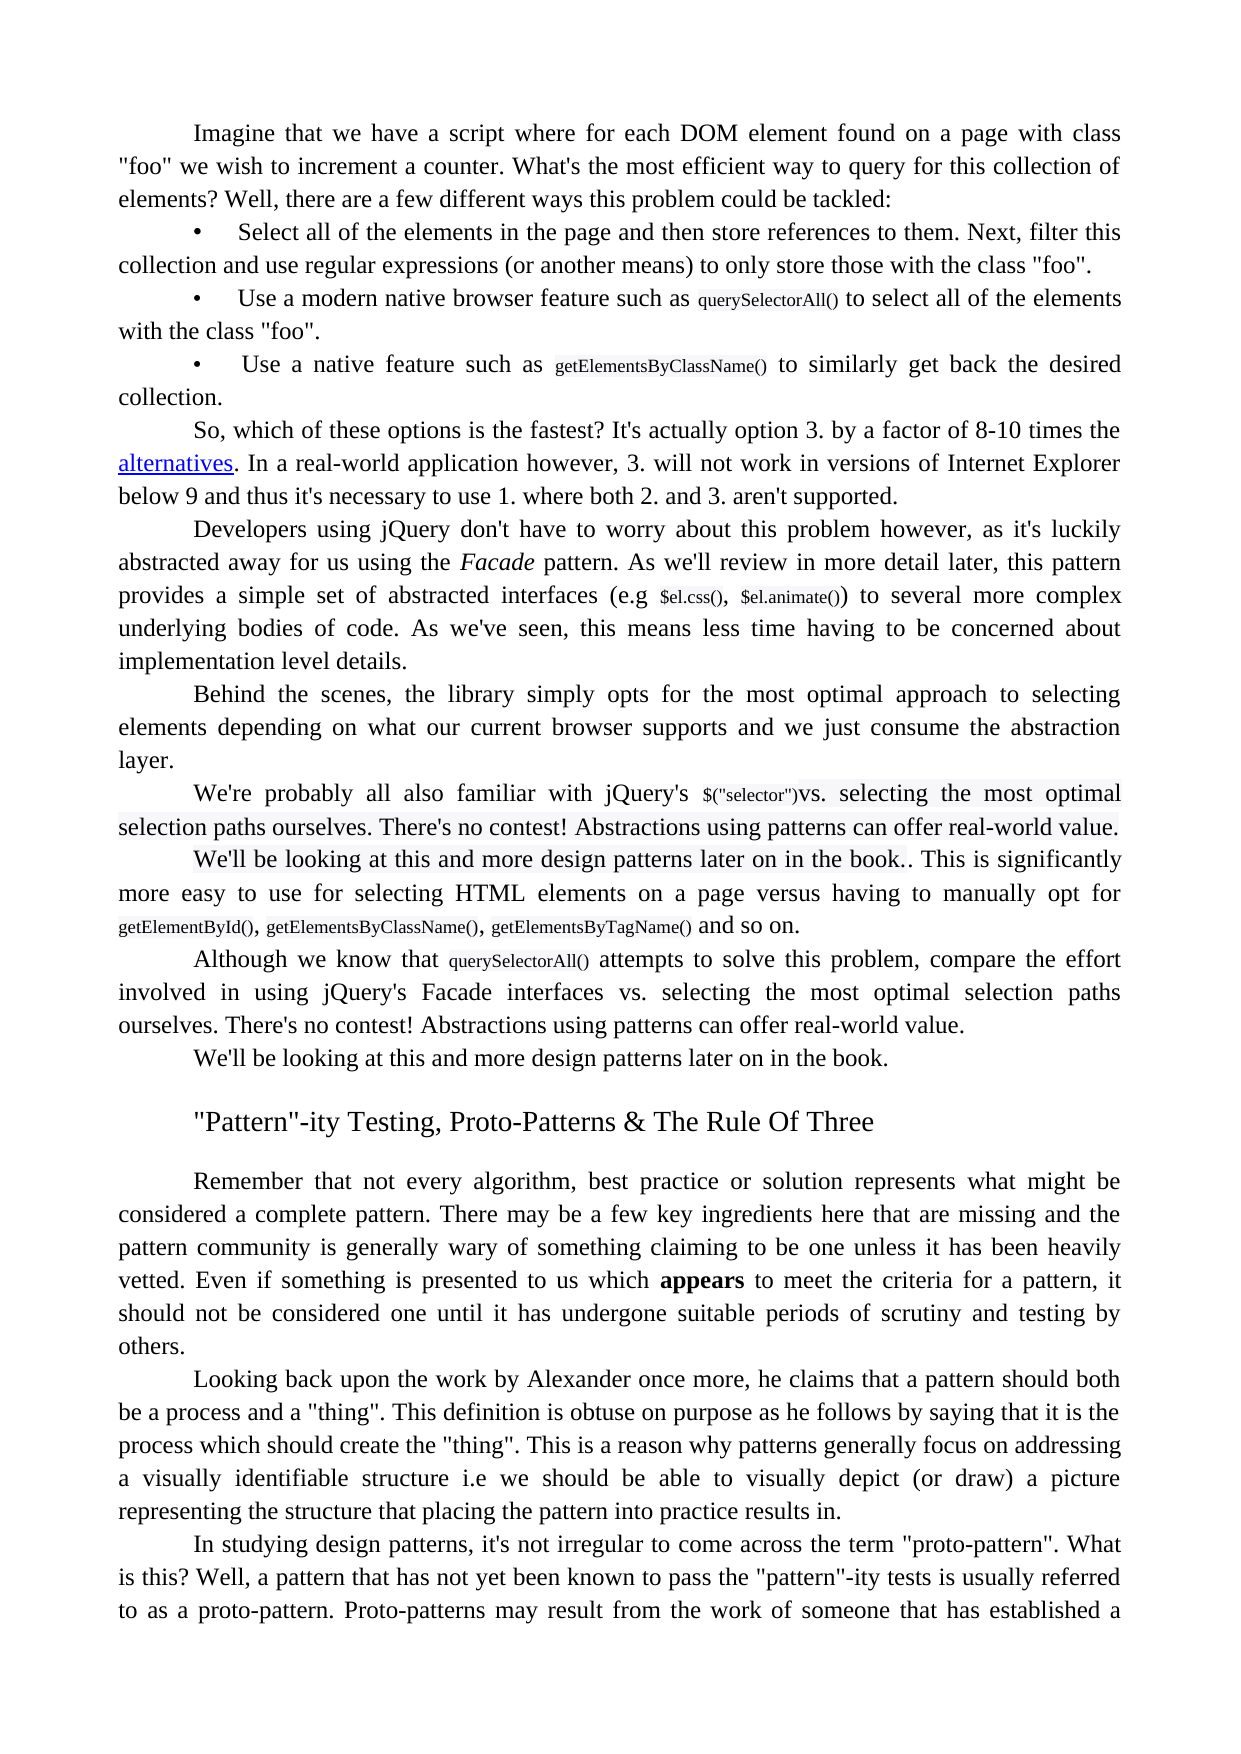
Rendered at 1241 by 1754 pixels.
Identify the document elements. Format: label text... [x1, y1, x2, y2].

text Remember that not every algorithm, best practice or solution represents what might be considered a complete pattern. There may be a few key ingredients here that are missing and the pattern community is generally wary of something claiming to be one unless it has been heavily vetted. Even if something is presented to us which appears to meet the criteria for a pattern, it should not be considered one until it has undergone suitable periods of scrutiny and testing by others. [118, 1166, 1122, 1360]
text Although we know that querySelectorAll() attempts to solve this problem, compare the effort involved in using jQuery's Facade interfaces vs. selecting the most optimal selection paths ourselves. There's no contest! Abstractions using patterns can offer real-world value. [118, 944, 1122, 1038]
list Select all of the elements in the page and then store references to them. Next, filter this collection and use regular expressions (or another means) to only store those with the class "foo". [81, 217, 1122, 279]
text We're probably all also familiar with jQuery's $("selector")vs. selecting the most optimal selection paths ourselves. There's no contest! Abstractions using patterns can offer real-world value. [118, 778, 1122, 840]
text In studying design patterns, it's not irregular to come across the term "proto-pattern". What is this? Well, a pattern that has not yet been known to pass the "pattern"-ity tests is usually referred to as a proto-pattern. Proto-patterns may result from the work of someone that has established a [118, 1529, 1122, 1624]
text So, which of these options is the fastest? It's actually option 3. by a factor of 8-10 times the alternatives. In a real-world application however, 3. will not work in versions of Internet Explorer below 9 and thus it's necessary to use 1. where both 2. and 3. aren't supported. [118, 415, 1122, 510]
text Developers using jQuery don't have to worry about this problem however, as it's luckily abstracted away for us using the Facade pattern. As we'll review in more detail later, this pattern provides a simple set of abstracted interfaces (e.g $el.css(), $el.animate()) to several more complex underlying bodies of code. As we've seen, this means less time having to be concerned about implementation level details. [118, 514, 1122, 675]
list Use a modern native browser feature such as querySelectorAll() to select all of the elements with the class "foo". [81, 283, 1122, 345]
text Looking back upon the work by Alexander once more, he claims that a pattern should both be a process and a "thing". This definition is obtuse on purpose as he follows by saying that it is the process which should create the "thing". This is a reason why patterns generally focus on addressing a visually identifiable structure i.e we should be able to visually depict (or draw) a picture representing the structure that placing the pattern into practice results in. [118, 1364, 1122, 1525]
text We'll be looking at this and more design patterns later on in the book. [118, 1043, 1122, 1071]
text Imagine that we have a script where for each DOM element found on a page with class "foo" we wish to increment a counter. What's the most efficient way to query for this collection of elements? Well, there are a few different ways this problem could be tackled: [118, 118, 1122, 213]
text Behind the scenes, the library simply opts for the most optimal approach to selecting elements depending on what our current browser supports and we just consume the abstraction layer. [118, 679, 1122, 774]
text We'll be looking at this and more design patterns later on in the book.. This is significantly more easy to use for selecting HTML elements on a page versus having to manually opt for getElementById(), getElementsByClassName(), getElementsByTagName() and so on. [118, 844, 1122, 939]
list Use a native feature such as getElementsByClassName() to similarly get back the desired collection. [81, 349, 1122, 411]
text "Pattern"-ity Testing, Proto-Patterns & The Rule Of Three [118, 1104, 1122, 1138]
